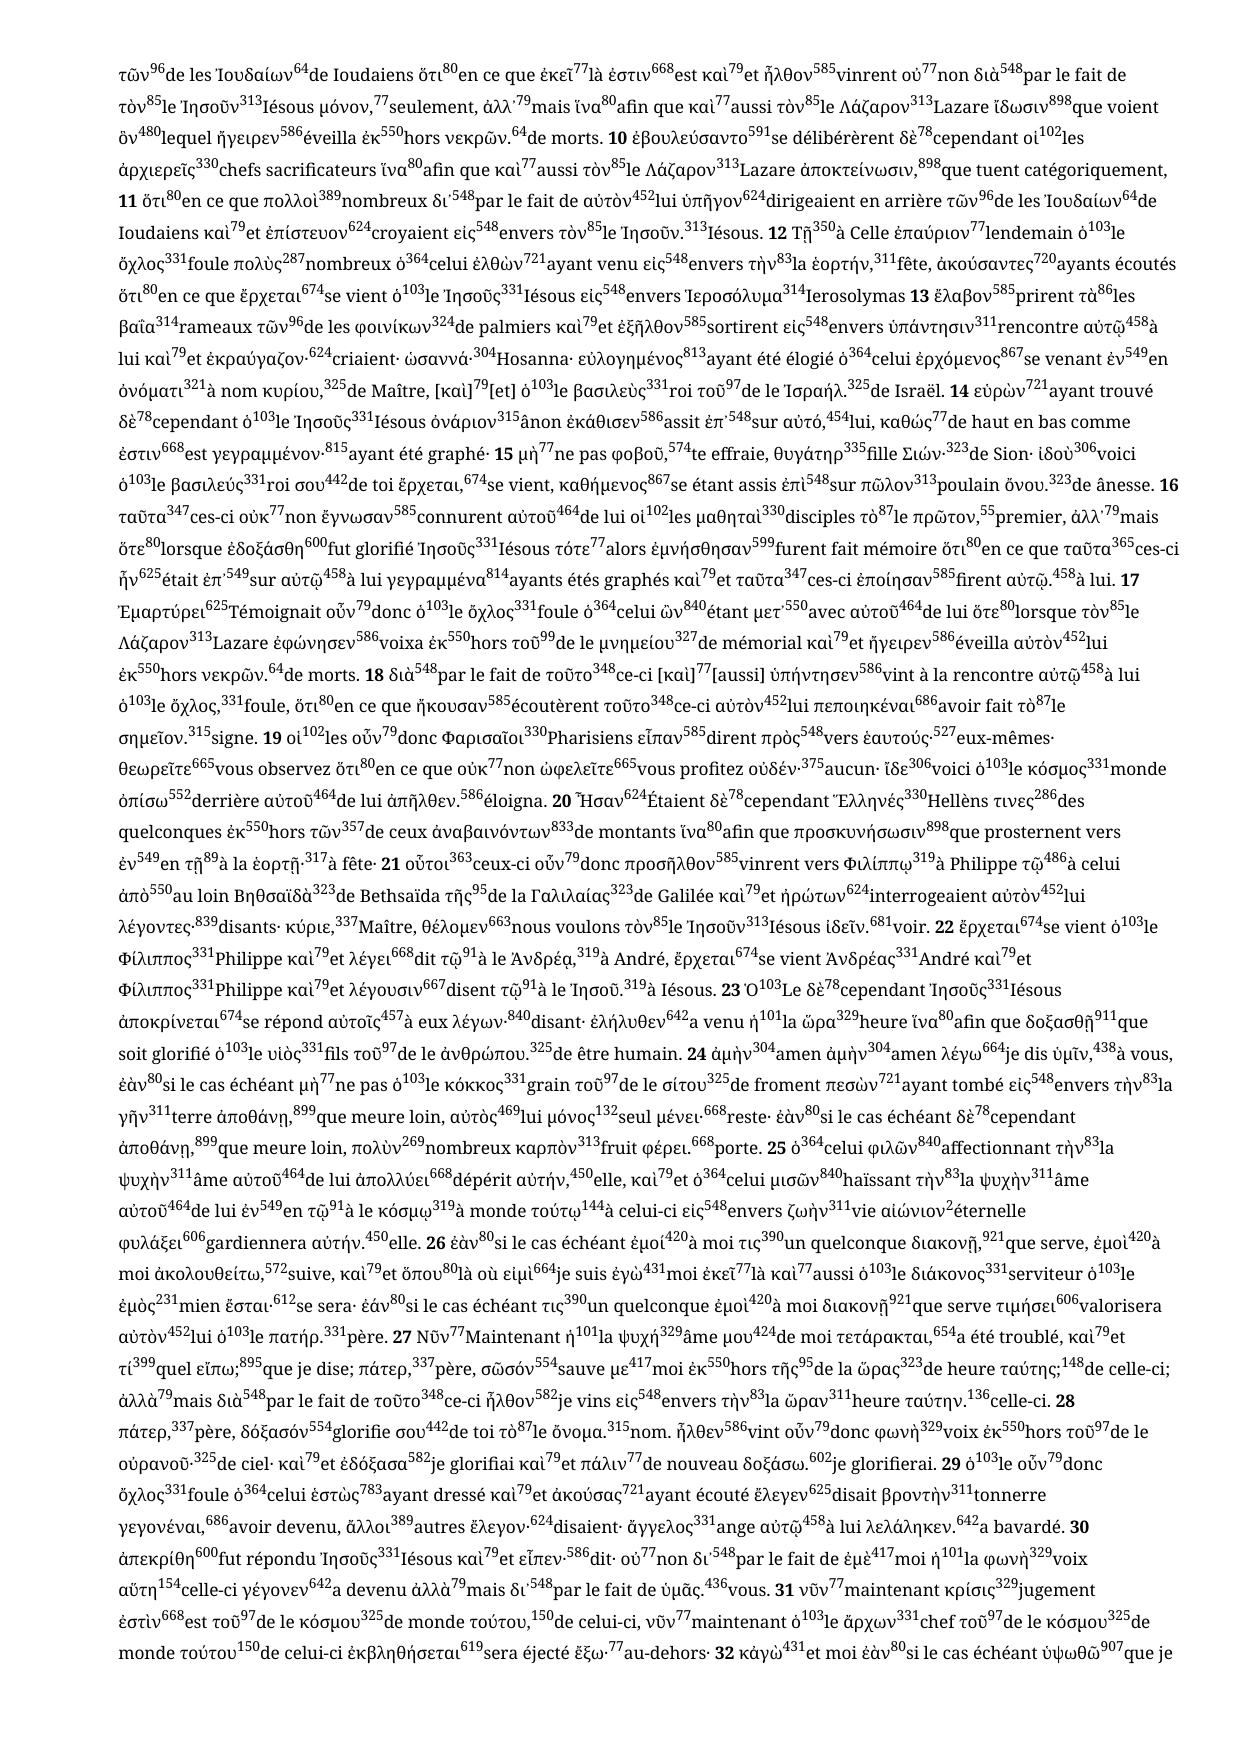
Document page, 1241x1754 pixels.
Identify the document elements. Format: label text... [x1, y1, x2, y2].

text 1 Ὁ103Le οὖν79donc Ἰησοῦς331Iésous πρὸ550d'avant ἓξ188de six ἡμερῶν322de journées τοῦ99de le πάσχα327de pâque ἦλθεν586vint εἰς548envers Βηθανίαν,311Béthanie, ὅπου77là où ἦν625était Λάζαρος,331Lazare, ὃν480lequel ἤγειρεν586éveilla ἐκ550hors νεκρῶν64de morts Ἰησοῦς.331Iésous. 2 ἐποίησαν585firent οὖν79donc αὐτῷ458à lui δεῖπνον315dîner ἐκεῖ,77là, καὶ79et ἡ101la Μάρθα329Martha διηκόνει,625servait, ὁ103le δὲ78cependant Λάζαρος331Lazare εἷς71un ἦν625était ἐκ550hors τῶν357de ceux ἀνακειμένων860de se couchants de bas en haut σὺν549avec αὐτῷ.458à lui. 3 Ἡ101La οὖν79donc Μαριὰμ329Mariam λαβοῦσα719ayante prise λίτραν311livre μύρου327de onguent νάρδου323de nard πιστικῆς14de croyalique πολυτίμου14de de grande valeur ἤλειψεν586huila τοὺς84les πόδας312pieds τοῦ97de le Ἰησοῦ325de Iésous καὶ79et ἐξέμαξεν586essuya ταῖς88à les θριξὶν316à cheveux αὐτῆς462de elle τοὺς84les πόδας312pieds αὐτοῦ·464de lui· ἡ101la δὲ78cependant οἰκία329maison d'habitation ἐπληρώθη600fut fait plénitude ἐκ550hors τῆς95de la ὀσμῆς323de odeur τοῦ99de le μύρου.327de onguent. 4 Λέγει668Dit δὲ78cependant Ἰούδας331Iouda ὁ103le Ἰσκαριώτης331Iskariote εἷς71un [ἐκ]550[hors] τῶν96de les μαθητῶν324de disciples αὐτοῦ,464de lui, ὁ364celui μέλλων840imminant αὐτὸν452lui παραδιδόναι·689transmettre· 5 διὰ548par le fait de τί399quel τοῦτο158ce-ci τὸ105le μύρον333onguent οὐκ77non ἐπράθη600fut vendu τριακοσίων192de trois cents δηναρίων326de deniers καὶ79et ἐδόθη600fut donné πτωχοῖς;58à pauvres; 6 εἶπεν586dit δὲ78cependant τοῦτο348ce-ci οὐχ77non ὅτι80en ce que περὶ550autour τῶν96de les πτωχῶν64de pauvres ἔμελεν625souciait αὐτῷ,458à lui, ἀλλ᾽79mais ὅτι80en ce que κλέπτης331voleur ἦν625était καὶ79et τὸ87le γλωσσόκομον315sac à languette ἔχων840ayant τὰ347ces βαλλόμενα876étants jetés ἐβάσταζεν.625mettait en charge. 7 εἶπεν586dit οὖν79donc ὁ103le Ἰησοῦς·331Iésous· ἄφες554abandonne αὐτήν,450elle, ἵνα80afin que εἰς548envers τὴν83la ἡμέραν311journée τοῦ97de le ἐνταφιασμοῦ325de enterrement μου424de moi τηρήσῃ899que garde αὐτό·454lui· 8 τοὺς84les πτωχοὺς52pauvres γὰρ79car πάντοτε77en tout moment ἔχετε665vous avez μεθ᾽550avec ἑαυτῶν,521de vous-mêmes, ἐμὲ417moi δὲ78cependant οὐ77non πάντοτε77en tout moment ἔχετε.665vous avez. 9 Ἔγνω586Connut οὖν79donc [ὁ]103[le] ὄχλος331foule πολὺς287nombreux ἐκ550hors τῶν96de les Ἰουδαίων64de Ioudaiens ὅτι80en ce que ἐκεῖ77là ἐστιν668est καὶ79et ἦλθον585vinrent οὐ77non διὰ548par le fait de τὸν85le Ἰησοῦν313Iésous μόνον,77seulement, ἀλλ᾽79mais ἵνα80afin que καὶ77aussi τὸν85le Λάζαρον313Lazare ἴδωσιν898que voient ὃν480lequel ἤγειρεν586éveilla ἐκ550hors νεκρῶν.64de morts. 10 ἐβουλεύσαντο591se délibérèrent δὲ78cependant οἱ102les ἀρχιερεῖς330chefs sacrificateurs ἵνα80afin que καὶ77aussi τὸν85le Λάζαρον313Lazare ἀποκτείνωσιν,898que tuent catégoriquement, 11 ὅτι80en ce que πολλοὶ389nombreux δι᾽548par le fait de αὐτὸν452lui ὑπῆγον624dirigeaient en arrière τῶν96de les Ἰουδαίων64de Ioudaiens καὶ79et ἐπίστευον624croyaient εἰς548envers τὸν85le Ἰησοῦν.313Iésous. 12 Τῇ350à Celle ἐπαύριον77lendemain ὁ103le ὄχλος331foule πολὺς287nombreux ὁ364celui ἐλθὼν721ayant venu εἰς548envers τὴν83la ἑορτήν,311fête, ἀκούσαντες720ayants écoutés ὅτι80en ce que ἔρχεται674se vient ὁ103le Ἰησοῦς331Iésous εἰς548envers Ἱεροσόλυμα314Ierosolymas 13 ἔλαβον585prirent τὰ86les βαΐα314rameaux τῶν96de les φοινίκων324de palmiers καὶ79et ἐξῆλθον585sortirent εἰς548envers ὑπάντησιν311rencontre αὐτῷ458à lui καὶ79et ἐκραύγαζον·624criaient· ὡσαννά·304Hosanna· εὐλογημένος813ayant été élogié ὁ364celui ἐρχόμενος867se venant ἐν549en ὀνόματι321à nom κυρίου,325de Maître, [καὶ]79[et] ὁ103le βασιλεὺς331roi τοῦ97de le Ἰσραήλ.325de Israël. 14 εὑρὼν721ayant trouvé δὲ78cependant ὁ103le Ἰησοῦς331Iésous ὀνάριον315ânon ἐκάθισεν586assit ἐπ᾽548sur αὐτό,454lui, καθώς77de haut en bas comme ἐστιν668est γεγραμμένον·815ayant été graphé· 15 μὴ77ne pas φοβοῦ,574te effraie, θυγάτηρ335fille Σιών·323de Sion· ἰδοὺ306voici ὁ103le βασιλεύς331roi σου442de toi ἔρχεται,674se vient, καθήμενος867se étant assis ἐπὶ548sur πῶλον313poulain ὄνου.323de ânesse. 16 ταῦτα347ces-ci οὐκ77non ἔγνωσαν585connurent αὐτοῦ464de lui οἱ102les μαθηταὶ330disciples τὸ87le πρῶτον,55premier, ἀλλ᾽79mais ὅτε80lorsque ἐδοξάσθη600fut glorifié Ἰησοῦς331Iésous τότε77alors ἐμνήσθησαν599furent fait mémoire ὅτι80en ce que ταῦτα365ces-ci ἦν625était ἐπ᾽549sur αὐτῷ458à lui γεγραμμένα814ayants étés graphés καὶ79et ταῦτα347ces-ci ἐποίησαν585firent αὐτῷ.458à lui. 17 Ἐμαρτύρει625Témoignait οὖν79donc ὁ103le ὄχλος331foule ὁ364celui ὢν840étant μετ᾽550avec αὐτοῦ464de lui ὅτε80lorsque τὸν85le Λάζαρον313Lazare ἐφώνησεν586voixa ἐκ550hors τοῦ99de le μνημείου327de mémorial καὶ79et ἤγειρεν586éveilla αὐτὸν452lui ἐκ550hors νεκρῶν.64de morts. 18 διὰ548par le fait de τοῦτο348ce-ci [καὶ]77[aussi] ὑπήντησεν586vint à la rencontre αὐτῷ458à lui ὁ103le ὄχλος,331foule, ὅτι80en ce que ἤκουσαν585écoutèrent τοῦτο348ce-ci αὐτὸν452lui πεποιηκέναι686avoir fait τὸ87le σημεῖον.315signe. 19 οἱ102les οὖν79donc Φαρισαῖοι330Pharisiens εἶπαν585dirent πρὸς548vers ἑαυτούς·527eux-mêmes· θεωρεῖτε665vous observez ὅτι80en ce que οὐκ77non ὠφελεῖτε665vous profitez οὐδέν·375aucun· ἴδε306voici ὁ103le κόσμος331monde ὀπίσω552derrière αὐτοῦ464de lui ἀπῆλθεν.586éloigna. 20 Ἦσαν624Étaient δὲ78cependant Ἕλληνές330Hellèns τινες286des quelconques ἐκ550hors τῶν357de ceux ἀναβαινόντων833de montants ἵνα80afin que προσκυνήσωσιν898que prosternent vers ἐν549en τῇ89à la ἑορτῇ·317à fête· 21 οὗτοι363ceux-ci οὖν79donc προσῆλθον585vinrent vers Φιλίππῳ319à Philippe τῷ486à celui ἀπὸ550au loin Βηθσαϊδὰ323de Bethsaïda τῆς95de la Γαλιλαίας323de Galilée καὶ79et ἠρώτων624interrogeaient αὐτὸν452lui λέγοντες·839disants· κύριε,337Maître, θέλομεν663nous voulons τὸν85le Ἰησοῦν313Iésous ἰδεῖν.681voir. 22 ἔρχεται674se vient ὁ103le Φίλιππος331Philippe καὶ79et λέγει668dit τῷ91à le Ἀνδρέᾳ,319à André, ἔρχεται674se vient Ἀνδρέας331André καὶ79et Φίλιππος331Philippe καὶ79et λέγουσιν667disent τῷ91à le Ἰησοῦ.319à Iésous. 23 Ὁ103Le δὲ78cependant Ἰησοῦς331Iésous ἀποκρίνεται674se répond αὐτοῖς457à eux λέγων·840disant· ἐλήλυθεν642a venu ἡ101la ὥρα329heure ἵνα80afin que δοξασθῇ911que soit glorifié ὁ103le υἱὸς331fils τοῦ97de le ἀνθρώπου.325de être humain. 24 ἀμὴν304amen ἀμὴν304amen λέγω664je dis ὑμῖν,438à vous, ἐὰν80si le cas échéant μὴ77ne pas ὁ103le κόκκος331grain τοῦ97de le σίτου325de froment πεσὼν721ayant tombé εἰς548envers τὴν83la γῆν311terre ἀποθάνῃ,899que meure loin, αὐτὸς469lui μόνος132seul μένει·668reste· ἐὰν80si le cas échéant δὲ78cependant ἀποθάνῃ,899que meure loin, πολὺν269nombreux καρπὸν313fruit φέρει.668porte. 25 ὁ364celui φιλῶν840affectionnant τὴν83la ψυχὴν311âme αὐτοῦ464de lui ἀπολλύει668dépérit αὐτήν,450elle, καὶ79et ὁ364celui μισῶν840haïssant τὴν83la ψυχὴν311âme αὐτοῦ464de lui ἐν549en τῷ91à le κόσμῳ319à monde τούτῳ144à celui-ci εἰς548envers ζωὴν311vie αἰώνιον2éternelle φυλάξει606gardiennera αὐτήν.450elle. 26 ἐὰν80si le cas échéant ἐμοί420à moi τις390un quelconque διακονῇ,921que serve, ἐμοὶ420à moi ἀκολουθείτω,572suive, καὶ79et ὅπου80là où εἰμὶ664je suis ἐγὼ431moi ἐκεῖ77là καὶ77aussi ὁ103le διάκονος331serviteur ὁ103le ἐμὸς231mien ἔσται·612se sera· ἐάν80si le cas échéant τις390un quelconque ἐμοὶ420à moi διακονῇ921que serve τιμήσει606valorisera αὐτὸν452lui ὁ103le πατήρ.331père. 27 Νῦν77Maintenant ἡ101la ψυχή329âme μου424de moi τετάρακται,654a été troublé, καὶ79et τί399quel εἴπω;895que je dise; πάτερ,337père, σῶσόν554sauve με417moi ἐκ550hors τῆς95de la ὥρας323de heure ταύτης;148de celle-ci; ἀλλὰ79mais διὰ548par le fait de τοῦτο348ce-ci ἦλθον582je vins εἰς548envers τὴν83la ὥραν311heure ταύτην.136celle-ci. 28 πάτερ,337père, δόξασόν554glorifie σου442de toi τὸ87le ὄνομα.315nom. ἦλθεν586vint οὖν79donc φωνὴ329voix ἐκ550hors τοῦ97de le οὐρανοῦ·325de ciel· καὶ79et ἐδόξασα582je glorifiai καὶ79et πάλιν77de nouveau δοξάσω.602je glorifierai. 29 ὁ103le οὖν79donc ὄχλος331foule ὁ364celui ἑστὼς783ayant dressé καὶ79et ἀκούσας721ayant écouté ἔλεγεν625disait βροντὴν311tonnerre γεγονέναι,686avoir devenu, ἄλλοι389autres ἔλεγον·624disaient· ἄγγελος331ange αὐτῷ458à lui λελάληκεν.642a bavardé. 30 ἀπεκρίθη600fut répondu Ἰησοῦς331Iésous καὶ79et εἶπεν·586dit· οὐ77non δι᾽548par le fait de ἐμὲ417moi ἡ101la φωνὴ329voix αὕτη154celle-ci γέγονεν642a devenu ἀλλὰ79mais δι᾽548par le fait de ὑμᾶς.436vous. 31 νῦν77maintenant κρίσις329jugement ἐστὶν668est τοῦ97de le κόσμου325de monde τούτου,150de celui-ci, νῦν77maintenant ὁ103le ἄρχων331chef τοῦ97de le κόσμου325de monde τούτου150de celui-ci ἐκβληθήσεται619sera éjecté ἔξω·77au-dehors· 32 κἀγὼ431et moi ἐὰν80si le cas échéant ὑψωθῶ907que je sois haussé ἐκ550hors τῆς95de la γῆς,323de terre, πάντας372tous ἑλκύσω602je tirerai πρὸς548vers ἐμαυτόν.507moi-même. 33 τοῦτο348ce-ci δὲ78cependant ἔλεγεν625disait σημαίνων840signifiant ποίῳ165à quel θανάτῳ319à trépas ἤμελλεν625imminait ἀποθνῄσκειν.689mourir loin. 34 Ἀπεκρίθη600Fut répondu οὖν79donc αὐτῷ458à lui ὁ103le ὄχλος·331foule· ἡμεῖς430nous ἠκούσαμεν581nous écoutâmes ἐκ550hors τοῦ97de le νόμου325de loi ὅτι80en ce que ὁ103le χριστὸς331Christ μένει668reste εἰς548envers τὸν85le αἰῶνα,313ère, καὶ79et πῶς77comment? λέγεις666tu dis σὺ448toi ὅτι80en ce que δεῖ668attache de lien ὑψωθῆναι683être haussé τὸν85le υἱὸν313fils τοῦ97de le ἀνθρώπου;325de être humain; τίς410quel ἐστιν668est οὗτος156celui-ci ὁ103le υἱὸς331fils τοῦ97de le ἀνθρώπου;325de être humain; 35 εἶπεν586dit οὖν79donc αὐτοῖς457à eux ὁ103le Ἰησοῦς·331Iésous· ἔτι77encore μικρὸν4petit χρόνον313temps τὸ105le φῶς333lumière ἐν549en ὑμῖν438à vous ἐστιν.668est. περιπατεῖτε569piétinez autour ὡς80comme τὸ87le φῶς315lumière ἔχετε,665vous avez, ἵνα80afin que μὴ77ne pas σκοτία329ténèbre ὑμᾶς436vous καταλάβῃ·899que prenne de haut en bas· καὶ79et ὁ364celui περιπατῶν840piétinant autour ἐν549en τῇ89à la σκοτίᾳ317à ténèbre οὐκ77non οἶδεν642a su ποῦ77où? ὑπάγει.668dirige en arrière. 36 ὡς80comme τὸ87le φῶς315lumière ἔχετε,665vous avez, πιστεύετε569croyez εἰς548envers τὸ87le φῶς,315lumière, ἵνα80afin que υἱοὶ330fils φωτὸς327de lumière γένησθε.902que vous vous deveniez. ταῦτα347ces-ci ἐλάλησεν586bavarda Ἰησοῦς,331Iésous, καὶ79et ἀπελθὼν721ayant éloigné ἐκρύβη600fut caché ἀπ᾽550au loin αὐτῶν.463de eux. 37 Τοσαῦτα347Tants δὲ78cependant αὐτοῦ464de lui σημεῖα314signes πεποιηκότος778de ayant fait ἔμπροσθεν552en devers αὐτῶν463de eux οὐκ77non ἐπίστευον624croyaient εἰς548envers αὐτόν,452lui, 38 ἵνα80afin que ὁ103le λόγος331discours Ἠσαΐου325de Ésaïa τοῦ97de le προφήτου325de prophète πληρωθῇ911que soit fait plénitude ὃν480lequel εἶπεν·586dit· κύριε,337Maître, τίς410quel ἐπίστευσεν586crut τῇ89à la ἀκοῇ317à écoute ἡμῶν;423de nous; καὶ79et ὁ103le βραχίων331bras κυρίου325de Maître τίνι401à quel ἀπεκαλύφθη;600fut découvert; 39 διὰ548par le fait de τοῦτο348ce-ci οὐκ77non ἠδύναντο630se pouvaient πιστεύειν,689croire, ὅτι80en ce que πάλιν77de nouveau εἶπεν586dit Ἠσαΐας·331Ésaïa· 40 τετύφλωκεν642a aveuglé αὐτῶν463de eux τοὺς84les ὀφθαλμοὺς312yeux καὶ79et ἐπώρωσεν586rendit calleux αὐτῶν463de eux τὴν83la καρδίαν,311coeur, ἵνα80afin que μὴ77ne pas ἴδωσιν898que voient τοῖς250à les ὀφθαλμοῖς318à yeux καὶ79et νοήσωσιν898que intelligent τῇ249à la καρδίᾳ317à coeur καὶ79et στραφῶσιν,910que soient tourné, καὶ79et ἰάσομαι608je me guérirai αὐτούς.451eux. 41 ταῦτα347ces-ci εἶπεν586dit Ἠσαΐας331Ésaïa ὅτι80en ce que εἶδεν586vit τὴν83la δόξαν311gloire αὐτοῦ,464de lui, καὶ79et ἐλάλησεν586bavarda περὶ550autour αὐτοῦ.464de lui. 42 ὅμως77pourtant μέντοι79néanmoins καὶ77aussi ἐκ550hors τῶν96de les ἀρχόντων324de chefs πολλοὶ389nombreux ἐπίστευσαν585crurent εἰς548envers αὐτόν,452lui, ἀλλὰ79mais διὰ548par le fait de τοὺς84les Φαρισαίους312Pharisiens οὐχ77non ὡμολόγουν624avouaient ἵνα80afin que μὴ77ne pas ἀποσυνάγωγοι46exclus des synagogues γένωνται·904que se deviennent· 43 ἠγάπησαν585aimèrent γὰρ79car τὴν83la δόξαν311gloire τῶν96de les ἀνθρώπων324de êtres humains μᾶλλον77davantage ἤπερ80que τὴν83la δόξαν311gloire τοῦ97de le θεοῦ.325de Dieu. 44 Ἰησοῦς331Iésous δὲ78cependant ἔκραξεν586croassa καὶ79et εἶπεν·586dit· ὁ364celui πιστεύων840croyant εἰς548envers ἐμὲ417moi οὐ77non πιστεύει668croit εἰς548envers ἐμὲ417moi ἀλλ᾽79mais εἰς548envers τὸν346celui πέμψαντά707ayant mandé με,417moi, 45 καὶ79et ὁ364celui θεωρῶν840observant ἐμὲ417moi θεωρεῖ668observe τὸν346celui πέμψαντά707ayant mandé με.417moi. 46 ἐγὼ431moi φῶς333lumière εἰς548envers τὸν85le κόσμον313monde ἐλήλυθα,638j'ai venu, ἵνα80afin que πᾶς390tout ὁ364celui πιστεύων840croyant εἰς548envers ἐμὲ417moi ἐν549en τῇ89à la σκοτίᾳ317à ténèbre μὴ77ne pas μείνῃ.899que reste. 47 καὶ79et ἐάν80si le cas échéant τίς390un quelconque μου424de moi ἀκούσῃ899que écoute τῶν98de les ῥημάτων326de oraux καὶ79et μὴ77ne pas φυλάξῃ,899que gardienne, ἐγὼ431moi οὐ77non κρίνω664je juge αὐτόν·452lui· οὐ77non γὰρ79car ἦλθον582je vins ἵνα80afin que κρίνω895que je juge τὸν85le κόσμον,313monde, ἀλλ᾽79mais ἵνα80afin que σώσω895que je sauve τὸν85le κόσμον.313monde. 48 ὁ364celui ἀθετῶν840démettant ἐμὲ417moi καὶ79et μὴ77ne pas λαμβάνων840prenant τὰ86les ῥήματά314oraux μου424de moi ἔχει668a τὸν346celui κρίνοντα822jugeant αὐτόν·452lui· ὁ103le λόγος331discours ὃν480lequel ἐλάλησα582je bavardai ἐκεῖνος364celui-là κρινεῖ606jugera αὐτὸν452lui ἐν549en τῇ89à la ἐσχάτῃ206à dernière ἡμέρᾳ.317à journée. 49 ὅτι80en ce que ἐγὼ431moi ἐξ550hors ἐμαυτοῦ511de moi-même οὐκ77non ἐλάλησα,582je bavardai, ἀλλ᾽79mais ὁ103le πέμψας721ayant mandé με417moi πατὴρ331père αὐτός542lui-même μοι420à moi ἐντολὴν311commandement δέδωκεν642a donné τί399quel εἴπω895que je dise καὶ79et τί399quel λαλήσω.895que je bavarde. 50 καὶ79et οἶδα638j'ai su ὅτι80en ce que ἡ101la ἐντολὴ329commandement αὐτοῦ464de lui ζωὴ329vie αἰώνιός20éternelle ἐστιν.668est. ἃ481lesquels οὖν79donc ἐγὼ431moi λαλῶ,664je bavarde, καθὼς77de haut en bas comme εἴρηκέν642a dit μοι420à moi ὁ103le πατήρ,331père, οὕτως77ainsi λαλῶ.664je bavarde. [118, 59, 1181, 1665]
